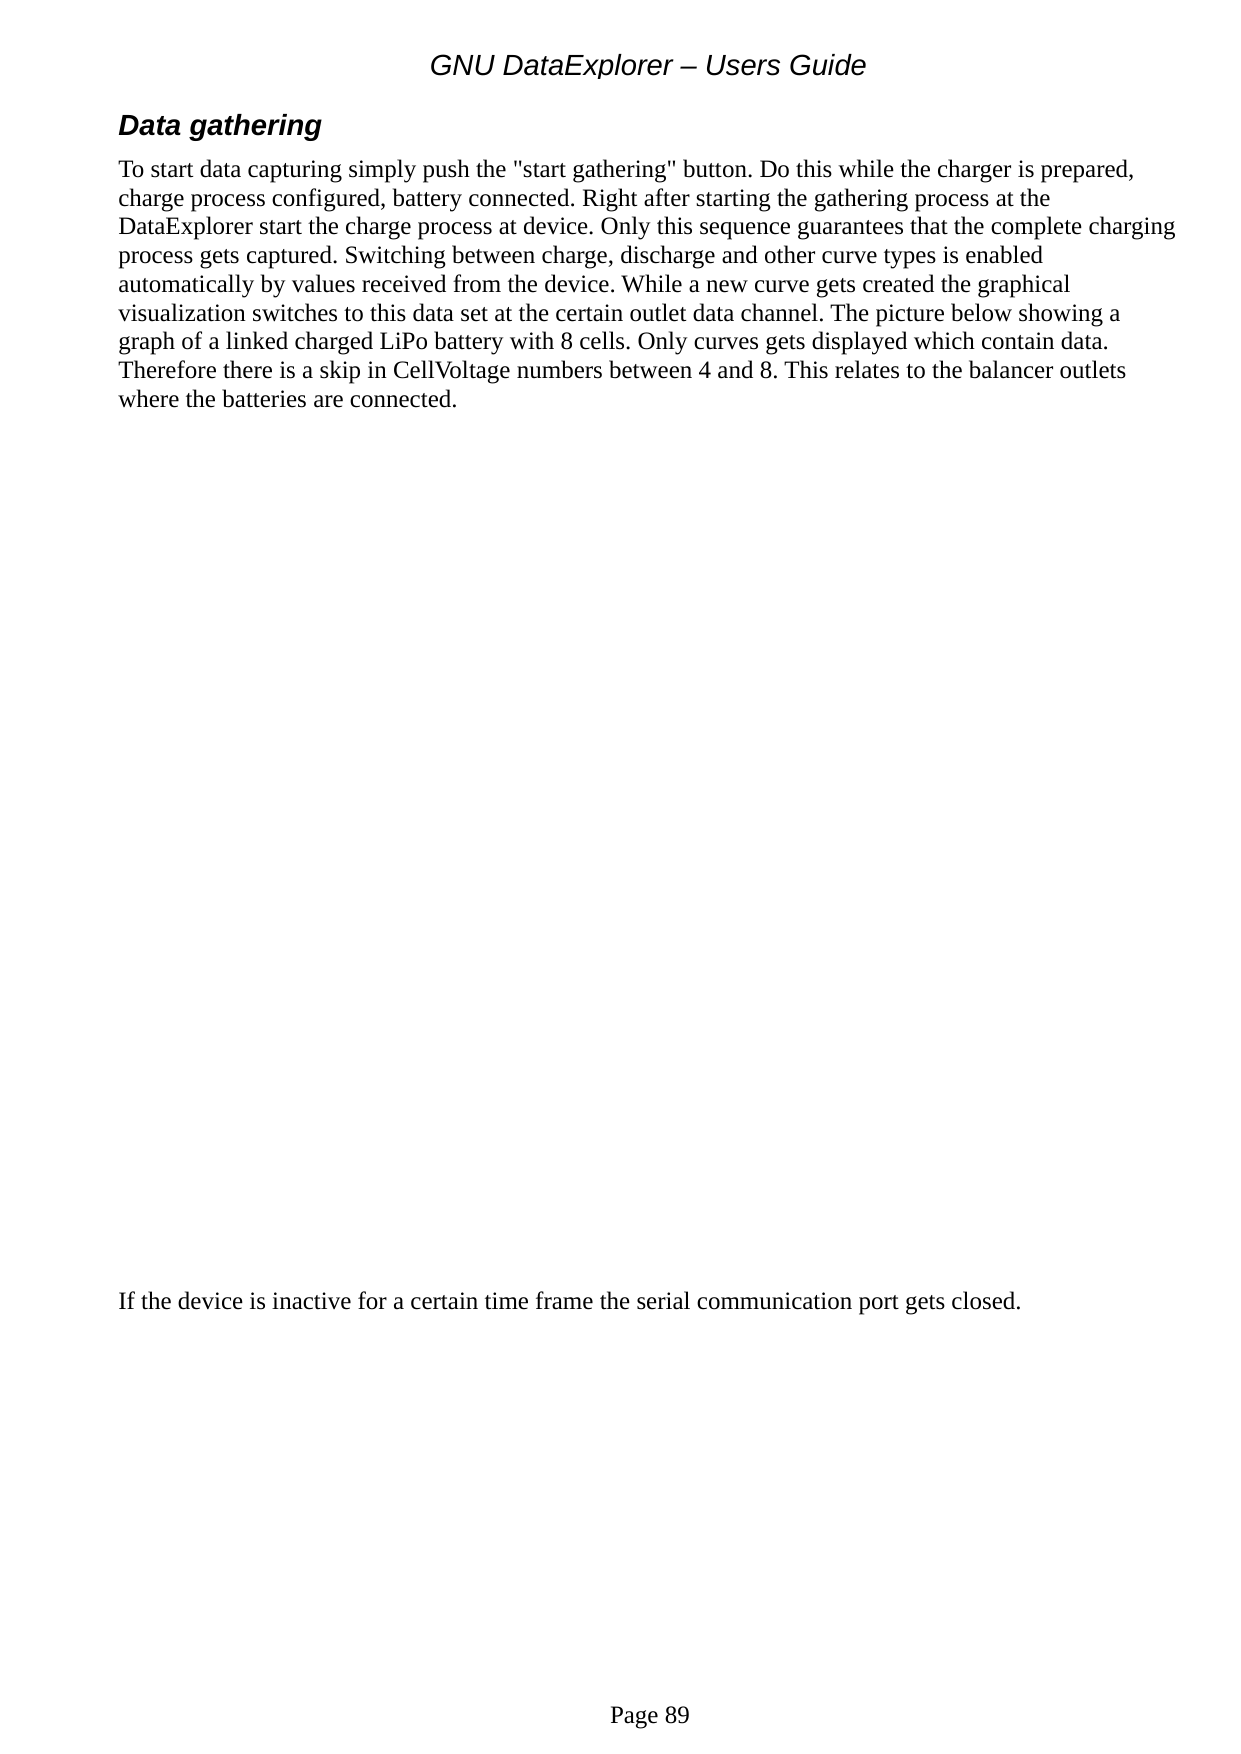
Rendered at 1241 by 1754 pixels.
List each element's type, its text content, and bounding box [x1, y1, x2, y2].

text To start data capturing simply push the "start gathering" button. Do this while the charger is prepared, charge process configured, battery connected. Right after starting the gathering process at the DataExplorer start the charge process at device. Only this sequence guarantees that the complete charging process gets captured. Switching between charge, discharge and other curve types is enabled automatically by values received from the device. While a new curve gets created the graphical visualization switches to this data set at the certain outlet data channel. The picture below showing a graph of a linked charged LiPo battery with 8 cells. Only curves gets displayed which contain data. Therefore there is a skip in CellVoltage numbers between 4 and 8. This relates to the balancer outlets where the batteries are connected. [118, 154, 1181, 413]
subtitle Data gathering [118, 108, 1181, 141]
text If the device is inactive for a certain time frame the serial communication port gets closed. [118, 1286, 1181, 1314]
